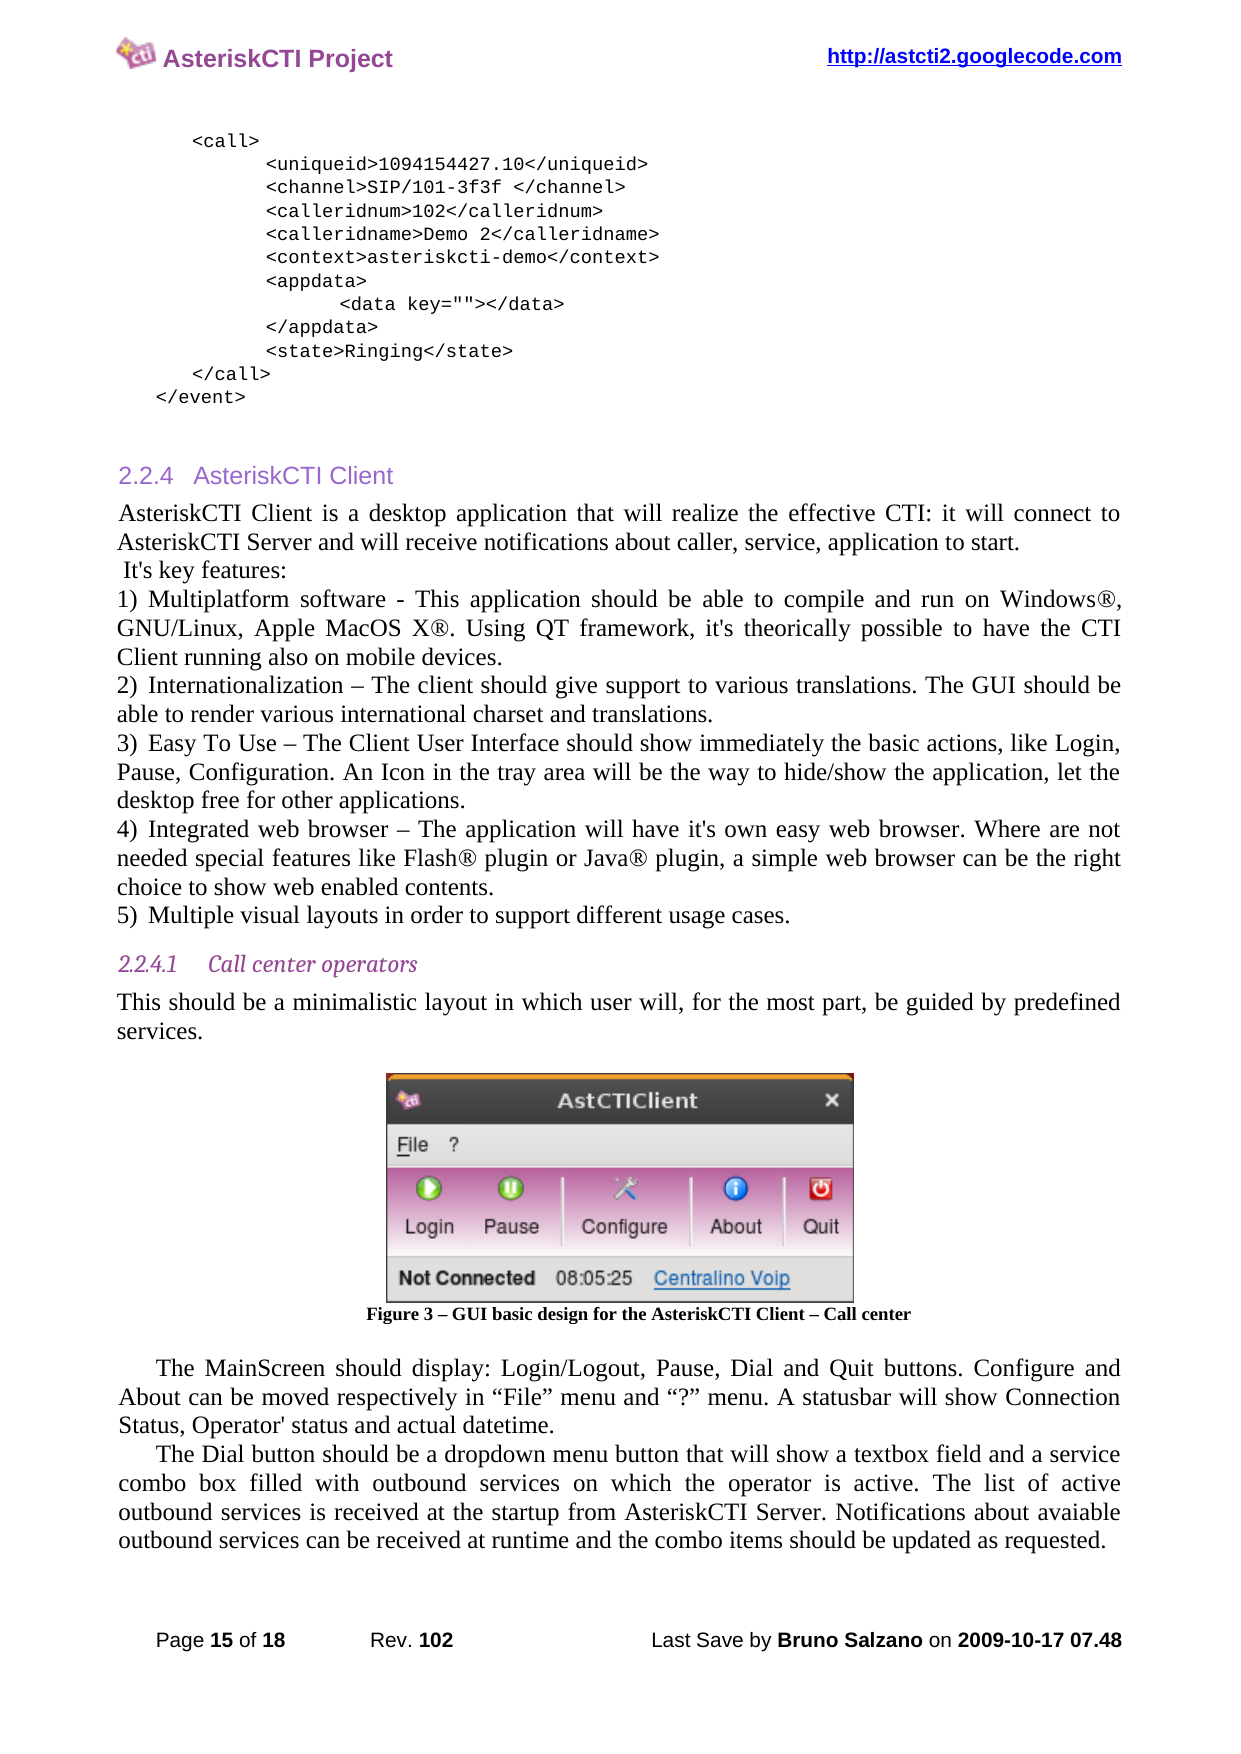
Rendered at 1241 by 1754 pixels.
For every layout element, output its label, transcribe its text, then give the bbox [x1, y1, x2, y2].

subtitle AsteriskCTI Client [118, 461, 1122, 490]
list Integrated web browser – The application will have it's own easy web browser. Where are not needed special features like Flash® plugin or Java® plugin, a simple web browser can be the right choice to show web enabled contents. [117, 814, 1122, 901]
list Easy To Use – The Client User Interface should show immediately the basic actions, like Login, Pause, Configuration. An Icon in the tray area will be the way to hide/show the application, let the desktop free for other applications. [117, 728, 1122, 814]
text AsteriskCTI Client is a desktop application that will realize the effective CTI: it will connect to AsteriskCTI Server and will receive notifications about caller, service, application to start. [117, 498, 1122, 556]
text The MainScreen should display: Login/Logout, Pause, Dial and Quit buttons. Configure and About can be moved respectively in “File” menu and “?” menu. A statusbar will show Connection Status, Operator' status and actual datetime. [118, 1353, 1122, 1439]
text <calleridnum>102</calleridnum> [118, 201, 1122, 223]
text This should be a minimalistic layout in which user will, for the most part, be guided by predefined services. [117, 987, 1122, 1045]
text <channel>SIP/101-3f3f </channel> [118, 178, 1122, 199]
text The Dial button should be a dropdown menu button that will show a textbox field and a service combo box filled with outbound services on which the operator is active. The list of active outbound services is received at the startup from AsteriskCTI Server. Notifications about avaiable outbound services can be received at runtime and the combo items should be updated as requested. [118, 1439, 1122, 1554]
text It's key features: [117, 556, 1122, 584]
list Multiplatform software - This application should be able to compile and run on Windows®, GNU/Linux, Apple MacOS X®. Using QT framework, it's theorically possible to have the CTI Client running also on mobile devices. [117, 584, 1122, 671]
text <appdata> [118, 271, 1122, 293]
subtitle Call center operators [118, 950, 1122, 979]
text </call> [118, 365, 1122, 386]
list Internationalization – The client should give support to various translations. The GUI should be able to render various international charset and translations. [117, 671, 1122, 728]
text </appdata> [118, 318, 1122, 339]
text <uniqueid>1094154427.10</uniqueid> [118, 155, 1122, 176]
picture [386, 1073, 854, 1303]
text <data key=""></data> [118, 295, 1122, 316]
list Multiple visual layouts in order to support different usage cases. [117, 901, 1122, 929]
text <calleridname>Demo 2</calleridname> [118, 225, 1122, 246]
picture [116, 34, 157, 74]
text Figure 3 – GUI basic design for the AsteriskCTI Client – Call center [118, 1303, 1122, 1324]
text <state>Ringing</state> [118, 341, 1122, 363]
text <context>asteriskcti-demo</context> [118, 248, 1122, 269]
text </event> [118, 388, 1122, 409]
text <call> [118, 131, 1122, 153]
